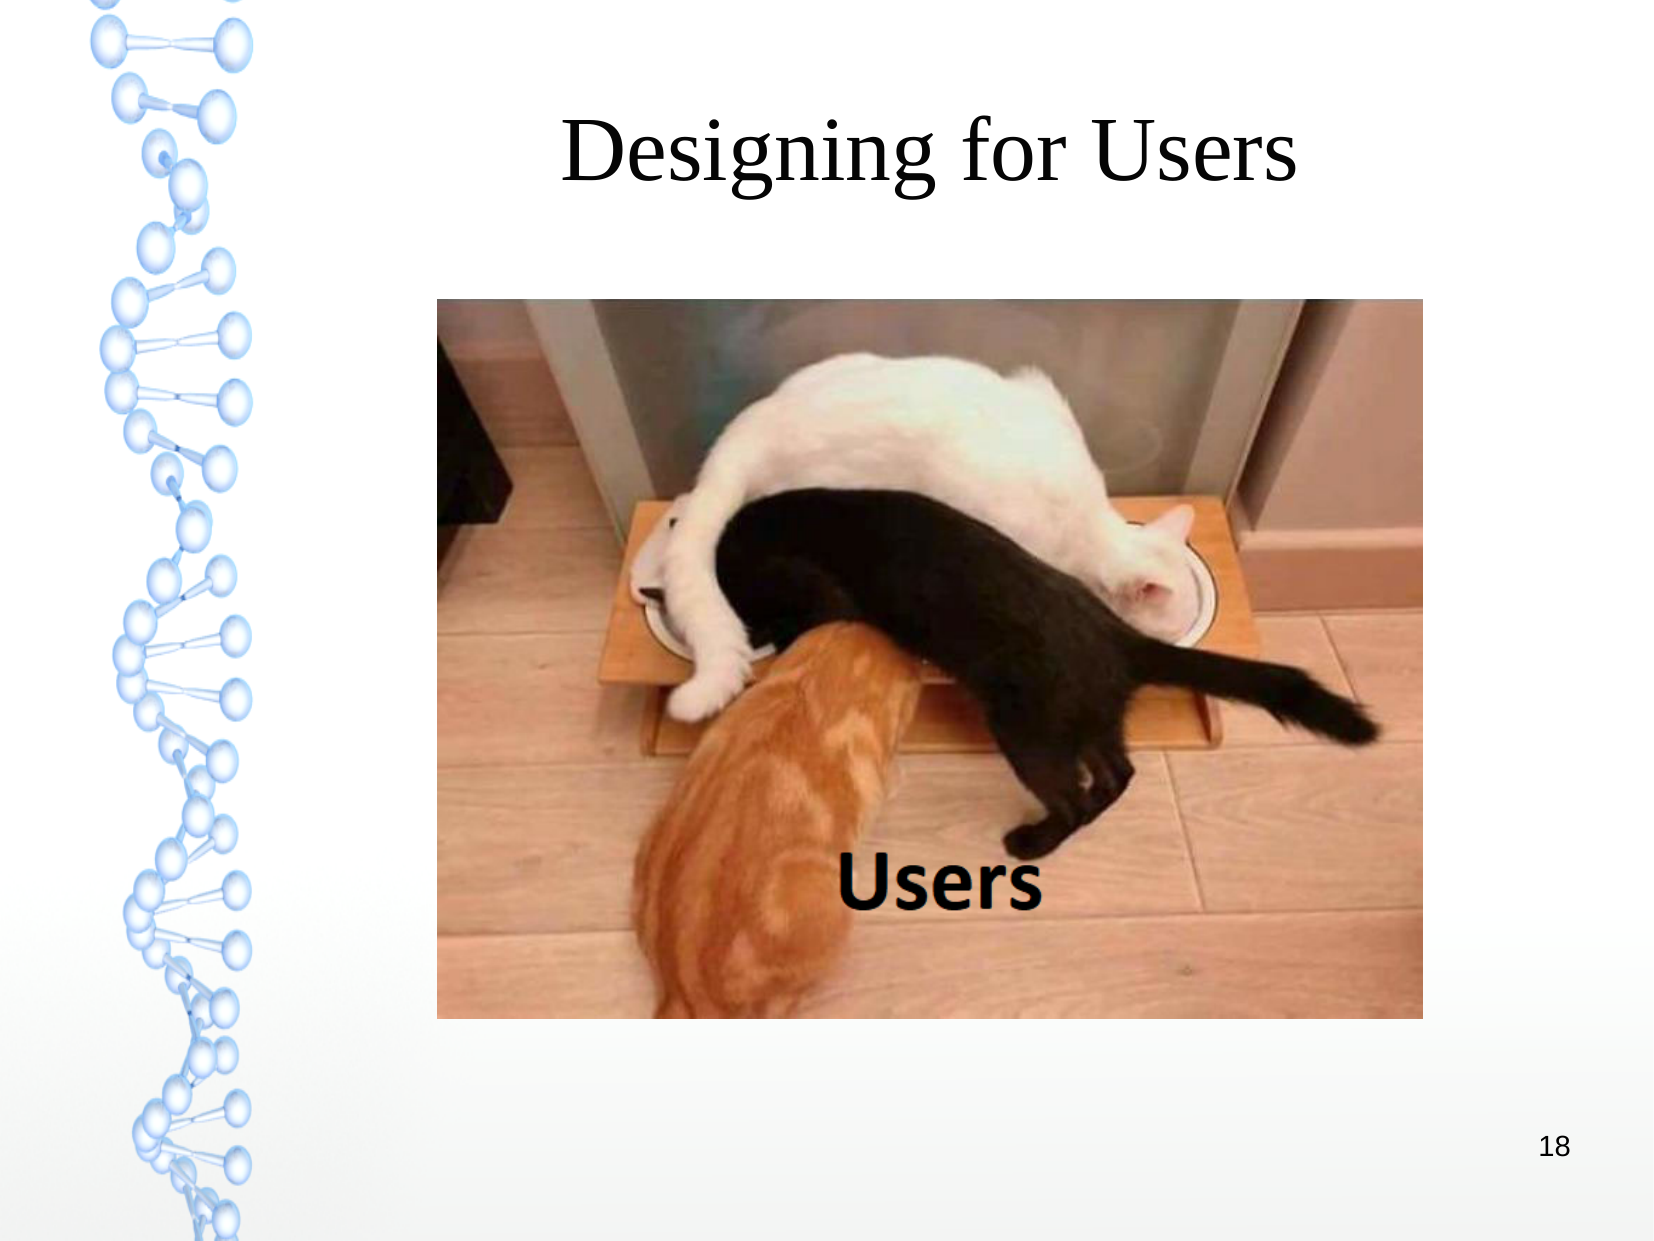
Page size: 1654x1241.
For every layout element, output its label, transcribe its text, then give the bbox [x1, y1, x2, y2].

title Designing for Users [265, 47, 1595, 252]
picture [0, 0, 1654, 1241]
